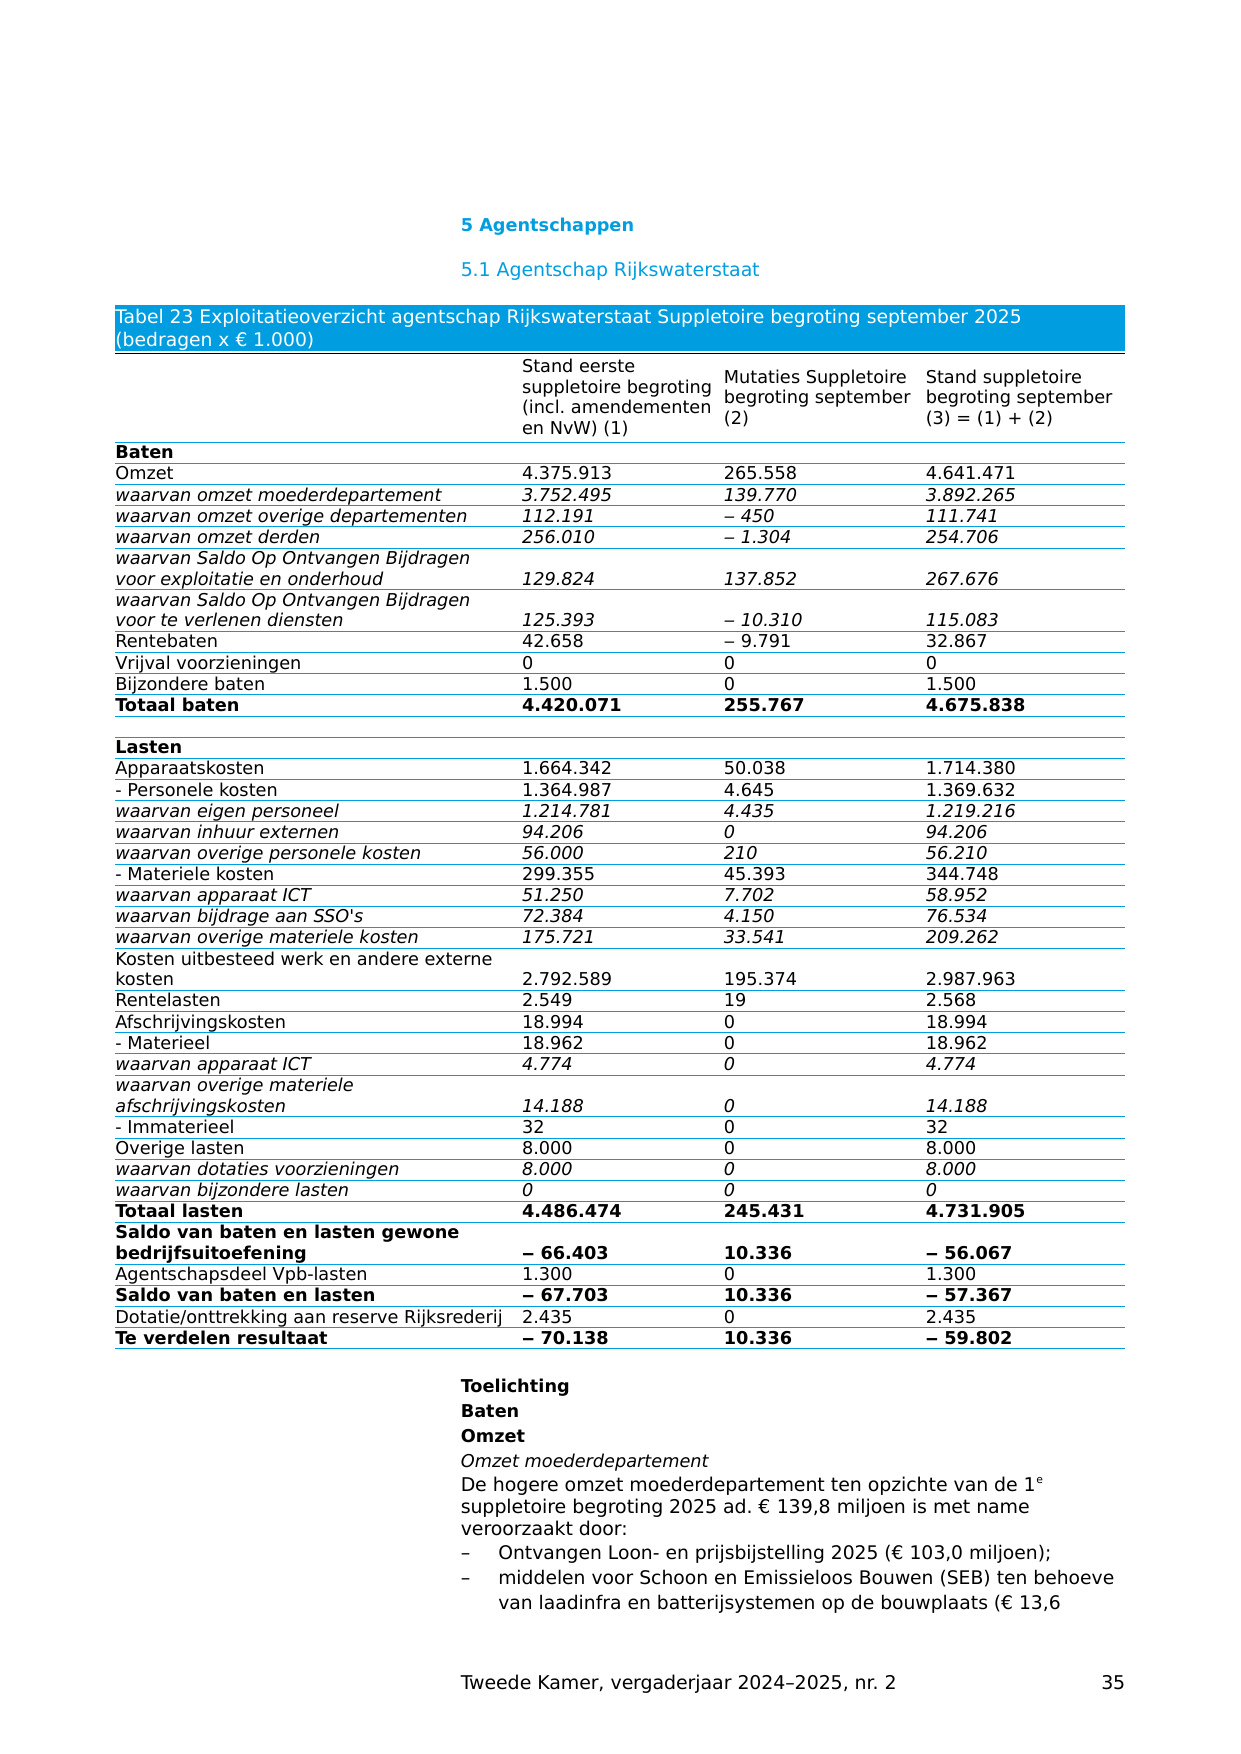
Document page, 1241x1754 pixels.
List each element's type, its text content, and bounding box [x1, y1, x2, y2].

table_cell 42.658 [519, 632, 721, 652]
table_cell 0 [721, 674, 923, 694]
table_cell Apparaatskosten [115, 759, 519, 779]
table_cell 0 [721, 1181, 923, 1201]
table_cell 0 [721, 1117, 923, 1137]
table_cell - Personele kosten [115, 780, 519, 800]
table_cell waarvan overige materiele afschrijvingskosten [115, 1076, 519, 1116]
table_cell [721, 717, 923, 737]
table_cell 2.435 [923, 1307, 1125, 1327]
text Baten [461, 1399, 1125, 1422]
table_cell Baten [115, 443, 519, 463]
table_cell 32 [519, 1117, 721, 1137]
table_cell 137.852 [721, 549, 923, 589]
table_cell 4.375.913 [519, 464, 721, 484]
table_cell 125.393 [519, 590, 721, 631]
table_cell Lasten [115, 738, 519, 758]
table_cell 0 [519, 653, 721, 673]
table_cell 4.420.071 [519, 695, 721, 716]
table_cell 18.994 [519, 1012, 721, 1032]
table_cell Vrijval voorzieningen [115, 653, 519, 673]
table_cell 2.568 [923, 991, 1125, 1011]
table_cell 32.867 [923, 632, 1125, 652]
table_cell 0 [721, 1076, 923, 1116]
table_cell 0 [721, 1033, 923, 1053]
table_cell 265.558 [721, 464, 923, 484]
table_cell waarvan apparaat ICT [115, 886, 519, 906]
table_cell 18.994 [923, 1012, 1125, 1032]
table_cell Te verdelen resultaat [115, 1328, 519, 1348]
table_cell Bijzondere baten [115, 674, 519, 694]
table_cell 0 [721, 822, 923, 842]
table_cell 32 [923, 1117, 1125, 1137]
table_cell Kosten uitbesteed werk en andere externe kosten [115, 949, 519, 990]
text Omzet moederdepartement [461, 1449, 1125, 1472]
table_cell 14.188 [519, 1076, 721, 1116]
table_cell 45.393 [721, 865, 923, 885]
table_cell 94.206 [519, 822, 721, 842]
table_cell ‒ 57.367 [923, 1286, 1125, 1306]
table_cell Rentelasten [115, 991, 519, 1011]
list Ontvangen Loon- en prijsbijstelling 2025 (€ 103,0 miljoen); [461, 1540, 1125, 1565]
table_cell 175.721 [519, 928, 721, 948]
table_cell 1.364.987 [519, 780, 721, 800]
table_cell 56.210 [923, 844, 1125, 863]
table_cell 4.731.905 [923, 1202, 1125, 1222]
table_cell 256.010 [519, 527, 721, 547]
table_cell 255.767 [721, 695, 923, 716]
table_cell 18.962 [923, 1033, 1125, 1053]
table_cell 8.000 [923, 1160, 1125, 1180]
table_cell 4.645 [721, 780, 923, 800]
table_cell Totaal lasten [115, 1202, 519, 1222]
table_cell 2.987.963 [923, 949, 1125, 990]
table_cell 344.748 [923, 865, 1125, 885]
table_cell 1.369.632 [923, 780, 1125, 800]
table_cell 254.706 [923, 527, 1125, 547]
table_cell ‒ 10.310 [721, 590, 923, 631]
table_cell 72.384 [519, 907, 721, 927]
title 5.1 Agentschap Rijkswaterstaat [461, 259, 1125, 281]
table_cell waarvan inhuur externen [115, 822, 519, 842]
table_cell ‒ 450 [721, 506, 923, 526]
table_cell 2.435 [519, 1307, 721, 1327]
table_cell waarvan overige personele kosten [115, 844, 519, 863]
table_cell 2.549 [519, 991, 721, 1011]
table_cell waarvan overige materiele kosten [115, 928, 519, 948]
table_cell Afschrijvingskosten [115, 1012, 519, 1032]
table_cell 1.714.380 [923, 759, 1125, 779]
table_cell waarvan Saldo Op Ontvangen Bijdragen voor te verlenen diensten [115, 590, 519, 631]
table_cell 129.824 [519, 549, 721, 589]
table_cell Saldo van baten en lasten gewone bedrijfsuitoefening [115, 1223, 519, 1264]
table_cell [923, 717, 1125, 737]
text De hogere omzet moederdepartement ten opzichte van de 1e suppletoire begroting 2025 ad. € 139,8 miljoen is met name veroorzaakt door: [461, 1474, 1125, 1540]
table_cell 1.300 [923, 1265, 1125, 1285]
table_cell 115.083 [923, 590, 1125, 631]
table_cell 19 [721, 991, 923, 1011]
table_cell 139.770 [721, 485, 923, 505]
table_cell waarvan dotaties voorzieningen [115, 1160, 519, 1180]
table_cell 0 [721, 1054, 923, 1074]
table_cell 0 [721, 1160, 923, 1180]
table_cell Dotatie/onttrekking aan reserve Rijksrederij [115, 1307, 519, 1327]
table_cell Agentschapsdeel Vpb-lasten [115, 1265, 519, 1285]
table_cell 2.792.589 [519, 949, 721, 990]
table_cell 94.206 [923, 822, 1125, 842]
table_cell ‒ 66.403 [519, 1223, 721, 1264]
table_cell 1.219.216 [923, 801, 1125, 821]
table_cell 0 [923, 653, 1125, 673]
table_cell 3.752.495 [519, 485, 721, 505]
table_cell Mutaties Suppletoire begroting september (2) [721, 354, 923, 442]
table_cell 50.038 [721, 759, 923, 779]
table_cell 0 [721, 1265, 923, 1285]
table_cell [519, 443, 721, 463]
table_cell 4.486.474 [519, 1202, 721, 1222]
table_cell 111.741 [923, 506, 1125, 526]
table_cell waarvan apparaat ICT [115, 1054, 519, 1074]
table_cell ‒ 9.791 [721, 632, 923, 652]
table_cell 10.336 [721, 1328, 923, 1348]
table_cell ‒ 67.703 [519, 1286, 721, 1306]
table_cell 14.188 [923, 1076, 1125, 1116]
table_cell waarvan omzet moederdepartement [115, 485, 519, 505]
table_cell 10.336 [721, 1286, 923, 1306]
table_cell 267.676 [923, 549, 1125, 589]
table_cell 0 [519, 1181, 721, 1201]
table_cell 18.962 [519, 1033, 721, 1053]
table_cell ‒ 56.067 [923, 1223, 1125, 1264]
table_cell 195.374 [721, 949, 923, 990]
text Omzet [461, 1424, 1125, 1447]
table_cell 0 [721, 1012, 923, 1032]
table_cell 33.541 [721, 928, 923, 948]
table_cell ‒ 1.304 [721, 527, 923, 547]
table_cell 299.355 [519, 865, 721, 885]
table_cell waarvan omzet derden [115, 527, 519, 547]
table_cell 58.952 [923, 886, 1125, 906]
table_cell 10.336 [721, 1223, 923, 1264]
table_cell [923, 443, 1125, 463]
text Toelichting [461, 1374, 1125, 1397]
table_cell 4.675.838 [923, 695, 1125, 716]
table_cell 112.191 [519, 506, 721, 526]
table_cell 0 [923, 1181, 1125, 1201]
title 5 Agentschappen [461, 213, 1125, 236]
table_cell 51.250 [519, 886, 721, 906]
table_cell 3.892.265 [923, 485, 1125, 505]
table_cell 209.262 [923, 928, 1125, 948]
table_cell waarvan bijzondere lasten [115, 1181, 519, 1201]
table_cell 8.000 [519, 1160, 721, 1180]
table_cell 0 [721, 1307, 923, 1327]
table_cell 8.000 [923, 1139, 1125, 1158]
table_cell [923, 738, 1125, 758]
table_cell waarvan eigen personeel [115, 801, 519, 821]
table_cell [115, 354, 519, 442]
table_cell 0 [721, 653, 923, 673]
table_cell Totaal baten [115, 695, 519, 716]
table_cell 56.000 [519, 844, 721, 863]
table_cell Stand eerste suppletoire begroting (incl. amendementen en NvW) (1) [519, 354, 721, 442]
table_cell [115, 717, 519, 737]
table_cell [721, 738, 923, 758]
table_cell [721, 443, 923, 463]
table_cell - Materiele kosten [115, 865, 519, 885]
table_cell waarvan Saldo Op Ontvangen Bijdragen voor exploitatie en onderhoud [115, 549, 519, 589]
table_cell Stand suppletoire begroting september (3) = (1) + (2) [923, 354, 1125, 442]
table_cell ‒ 59.802 [923, 1328, 1125, 1348]
table_cell - Immaterieel [115, 1117, 519, 1137]
table_cell [519, 717, 721, 737]
table_cell Rentebaten [115, 632, 519, 652]
table_cell - Materieel [115, 1033, 519, 1053]
table_cell waarvan omzet overige departementen [115, 506, 519, 526]
table_cell 4.774 [519, 1054, 721, 1074]
table_cell waarvan bijdrage aan SSO's [115, 907, 519, 927]
table_cell 0 [721, 1139, 923, 1158]
table_cell 210 [721, 844, 923, 863]
table_cell [519, 738, 721, 758]
table_cell 7.702 [721, 886, 923, 906]
table_cell 245.431 [721, 1202, 923, 1222]
table_cell 4.150 [721, 907, 923, 927]
table_cell Saldo van baten en lasten [115, 1286, 519, 1306]
table_cell 76.534 [923, 907, 1125, 927]
table_cell 1.500 [519, 674, 721, 694]
table_cell 1.500 [923, 674, 1125, 694]
table_cell 4.435 [721, 801, 923, 821]
table_cell 8.000 [519, 1139, 721, 1158]
table_cell 1.214.781 [519, 801, 721, 821]
table_cell 1.664.342 [519, 759, 721, 779]
list middelen voor Schoon en Emissieloos Bouwen (SEB) ten behoeve van laadinfra en batterijsystemen op de bouwplaats (€ 13,6 [461, 1565, 1125, 1615]
table_cell 4.774 [923, 1054, 1125, 1074]
table_cell Overige lasten [115, 1139, 519, 1158]
table_cell 1.300 [519, 1265, 721, 1285]
table_cell ‒ 70.138 [519, 1328, 721, 1348]
table_cell 4.641.471 [923, 464, 1125, 484]
table_cell Omzet [115, 464, 519, 484]
